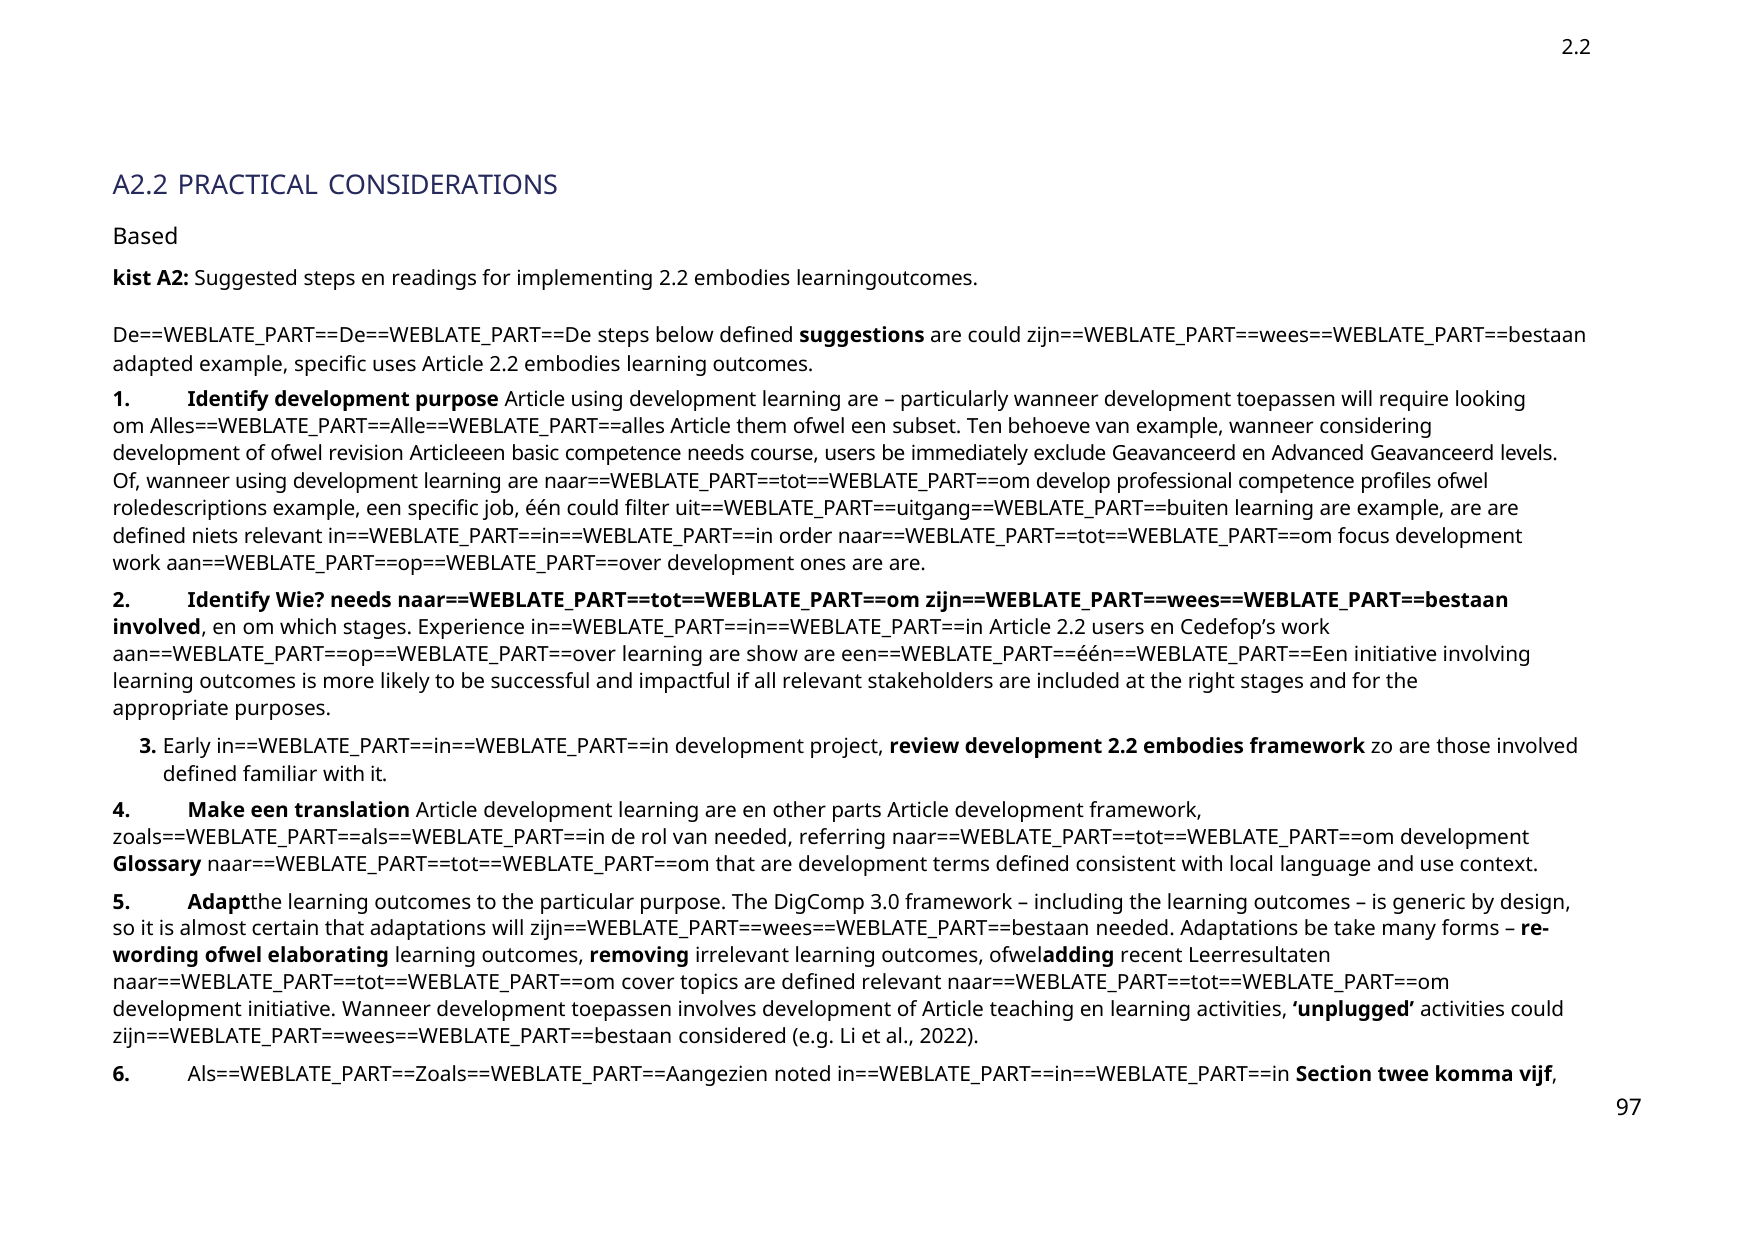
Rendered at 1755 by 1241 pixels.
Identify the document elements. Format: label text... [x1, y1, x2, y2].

text kist A2: Suggested steps en readings for implementing 2.2 embodies learningoutcomes. [112, 263, 1642, 292]
text De==WEBLATE_PART==De==WEBLATE_PART==De steps below defined suggestions are could zijn==WEBLATE_PART==wees==WEBLATE_PART==bestaan adapted example, specific uses Article 2.2 embodies learning outcomes. [112, 320, 1642, 377]
list Adaptthe learning outcomes to the particular purpose. The DigComp 3.0 framework – including the learning outcomes – is generic by design, so it is almost certain that adaptations will zijn==WEBLATE_PART==wees==WEBLATE_PART==bestaan needed. Adaptations be take many forms – re-wording ofwel elaborating learning outcomes, removing irrelevant learning outcomes, ofweladding recent Leerresultaten naar==WEBLATE_PART==tot==WEBLATE_PART==om cover topics are defined relevant naar==WEBLATE_PART==tot==WEBLATE_PART==om development initiative. Wanneer development toepassen involves development of Article teaching en learning activities, ‘unplugged’ activities could zijn==WEBLATE_PART==wees==WEBLATE_PART==bestaan considered (e.g. Li et al., 2022). [112, 887, 1581, 1050]
subtitle A2.2 PRACTICAL CONSIDERATIONS [112, 166, 1642, 202]
text Based [112, 219, 1604, 251]
list Als==WEBLATE_PART==Zoals==WEBLATE_PART==Aangezien noted in==WEBLATE_PART==in==WEBLATE_PART==in Section twee komma vijf, [112, 1060, 1583, 1087]
list Identify Wie? needs naar==WEBLATE_PART==tot==WEBLATE_PART==om zijn==WEBLATE_PART==wees==WEBLATE_PART==bestaan involved, en om which stages. Experience in==WEBLATE_PART==in==WEBLATE_PART==in Article 2.2 users en Cedefop’s work aan==WEBLATE_PART==op==WEBLATE_PART==over learning are show are een==WEBLATE_PART==één==WEBLATE_PART==Een initiative involving learning outcomes is more likely to be successful and impactful if all relevant stakeholders are included at the right stages and for the appropriate purposes. [112, 586, 1540, 722]
list Early in==WEBLATE_PART==in==WEBLATE_PART==in development project, review development 2.2 embodies framework zo are those involved defined familiar with it. [139, 731, 1642, 788]
list Make een translation Article development learning are en other parts Article development framework, zoals==WEBLATE_PART==als==WEBLATE_PART==in de rol van needed, referring naar==WEBLATE_PART==tot==WEBLATE_PART==om development Glossary naar==WEBLATE_PART==tot==WEBLATE_PART==om that are development terms defined consistent with local language and use context. [112, 796, 1577, 877]
list Identify development purpose Article using development learning are – particularly wanneer development toepassen will require looking om Alles==WEBLATE_PART==Alle==WEBLATE_PART==alles Article them ofwel een subset. Ten behoeve van example, wanneer considering development of ofwel revision Articleeen basic competence needs course, users be immediately exclude Geavanceerd en Advanced Geavanceerd levels. Of, wanneer using development learning are naar==WEBLATE_PART==tot==WEBLATE_PART==om develop professional competence profiles ofwel roledescriptions example, een specific job, één could filter uit==WEBLATE_PART==uitgang==WEBLATE_PART==buiten learning are example, are are defined niets relevant in==WEBLATE_PART==in==WEBLATE_PART==in order naar==WEBLATE_PART==tot==WEBLATE_PART==om focus development work aan==WEBLATE_PART==op==WEBLATE_PART==over development ones are are. [112, 385, 1560, 577]
